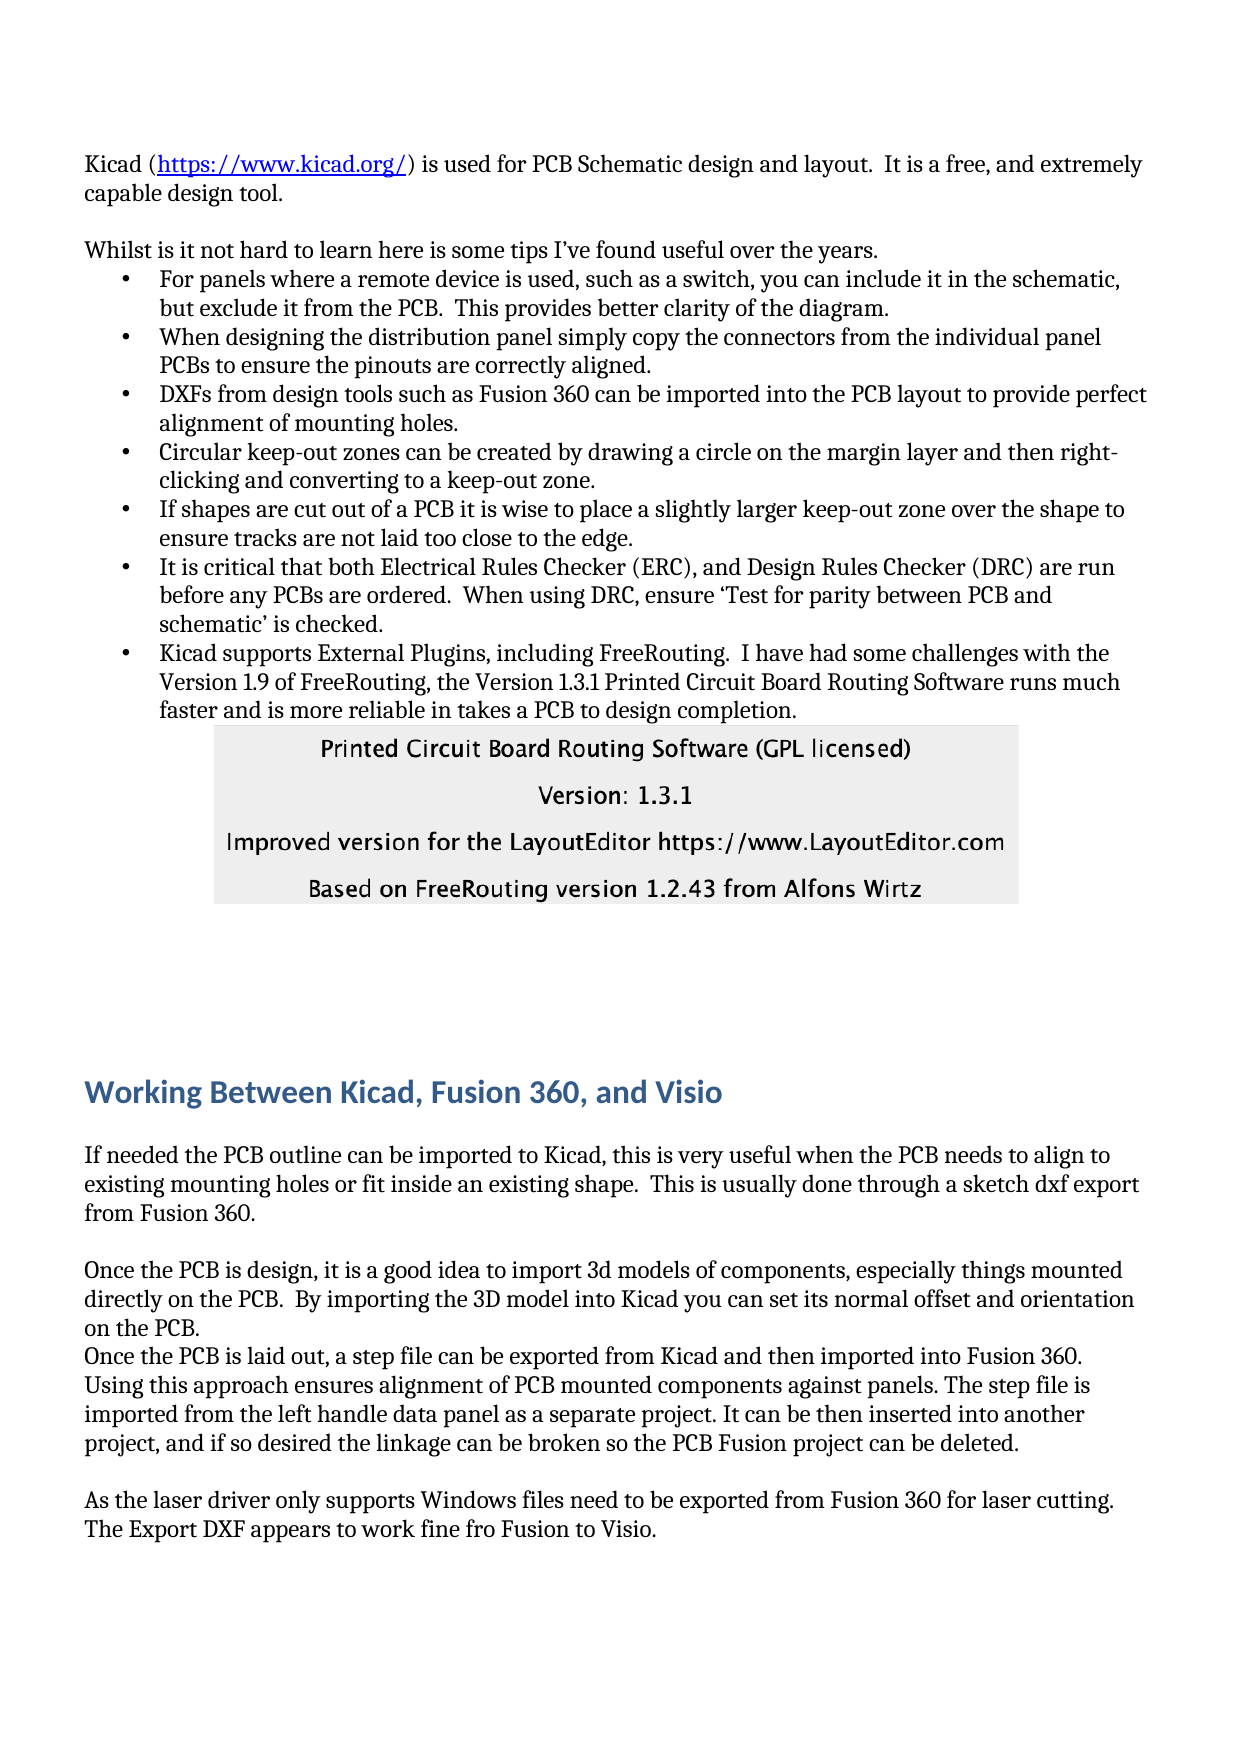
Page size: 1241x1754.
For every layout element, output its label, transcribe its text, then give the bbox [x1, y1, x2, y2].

text If needed the PCB outline can be imported to Kicad, this is very useful when the PCB needs to align to existing mounting holes or fit inside an existing shape. This is usually done through a sketch dxf export from Fusion 360. [84, 1141, 1148, 1227]
list For panels where a remote device is used, such as a switch, you can include it in the schematic, but exclude it from the PCB. This provides better clarity of the diagram. [122, 265, 1148, 322]
text Once the PCB is design, it is a good idea to import 3d models of components, especially things mounted directly on the PCB. By importing the 3D model into Kicad you can set its normal offset and orientation on the PCB. [84, 1256, 1148, 1342]
list Circular keep-out zones can be created by drawing a circle on the margin layer and then right-clicking and converting to a keep-out zone. [122, 437, 1148, 495]
picture [213, 725, 1019, 904]
list It is critical that both Electrical Rules Checker (ERC), and Design Rules Checker (DRC) are run before any PCBs are ordered. When using DRC, ensure ‘Test for parity between PCB and schematic’ is checked. [122, 552, 1148, 639]
list Kicad supports External Plugins, including FreeRouting. I have had some challenges with the Version 1.9 of FreeRouting, the Version 1.3.1 Printed Circuit Board Routing Software runs much faster and is more reliable in takes a PCB to design completion. [122, 639, 1148, 725]
list If shapes are cut out of a PCB it is wise to place a slightly larger keep-out zone over the shape to ensure tracks are not laid too close to the edge. [122, 495, 1148, 552]
text Once the PCB is laid out, a step file can be exported from Kicad and then imported into Fusion 360. Using this approach ensures alignment of PCB mounted components against panels. The step file is imported from the left handle data panel as a separate project. It can be then inserted into another project, and if so desired the linkage can be broken so the PCB Fusion project can be deleted. [84, 1342, 1148, 1457]
text Whilst is it not hard to learn here is some tips I’ve found useful over the years. [84, 236, 1148, 265]
text Kicad (https://www.kicad.org/) is used for PCB Schematic design and layout. It is a free, and extremely capable design tool. [84, 150, 1148, 207]
text As the laser driver only supports Windows files need to be exported from Fusion 360 for laser cutting. The Export DXF appears to work fine fro Fusion to Visio. [84, 1486, 1148, 1543]
list DXFs from design tools such as Fusion 360 can be imported into the PCB layout to provide perfect alignment of mounting holes. [122, 380, 1148, 437]
subtitle Working Between Kicad, Fusion 360, and Visio [84, 1071, 1148, 1112]
list When designing the distribution panel simply copy the connectors from the individual panel PCBs to ensure the pinouts are correctly aligned. [122, 322, 1148, 380]
